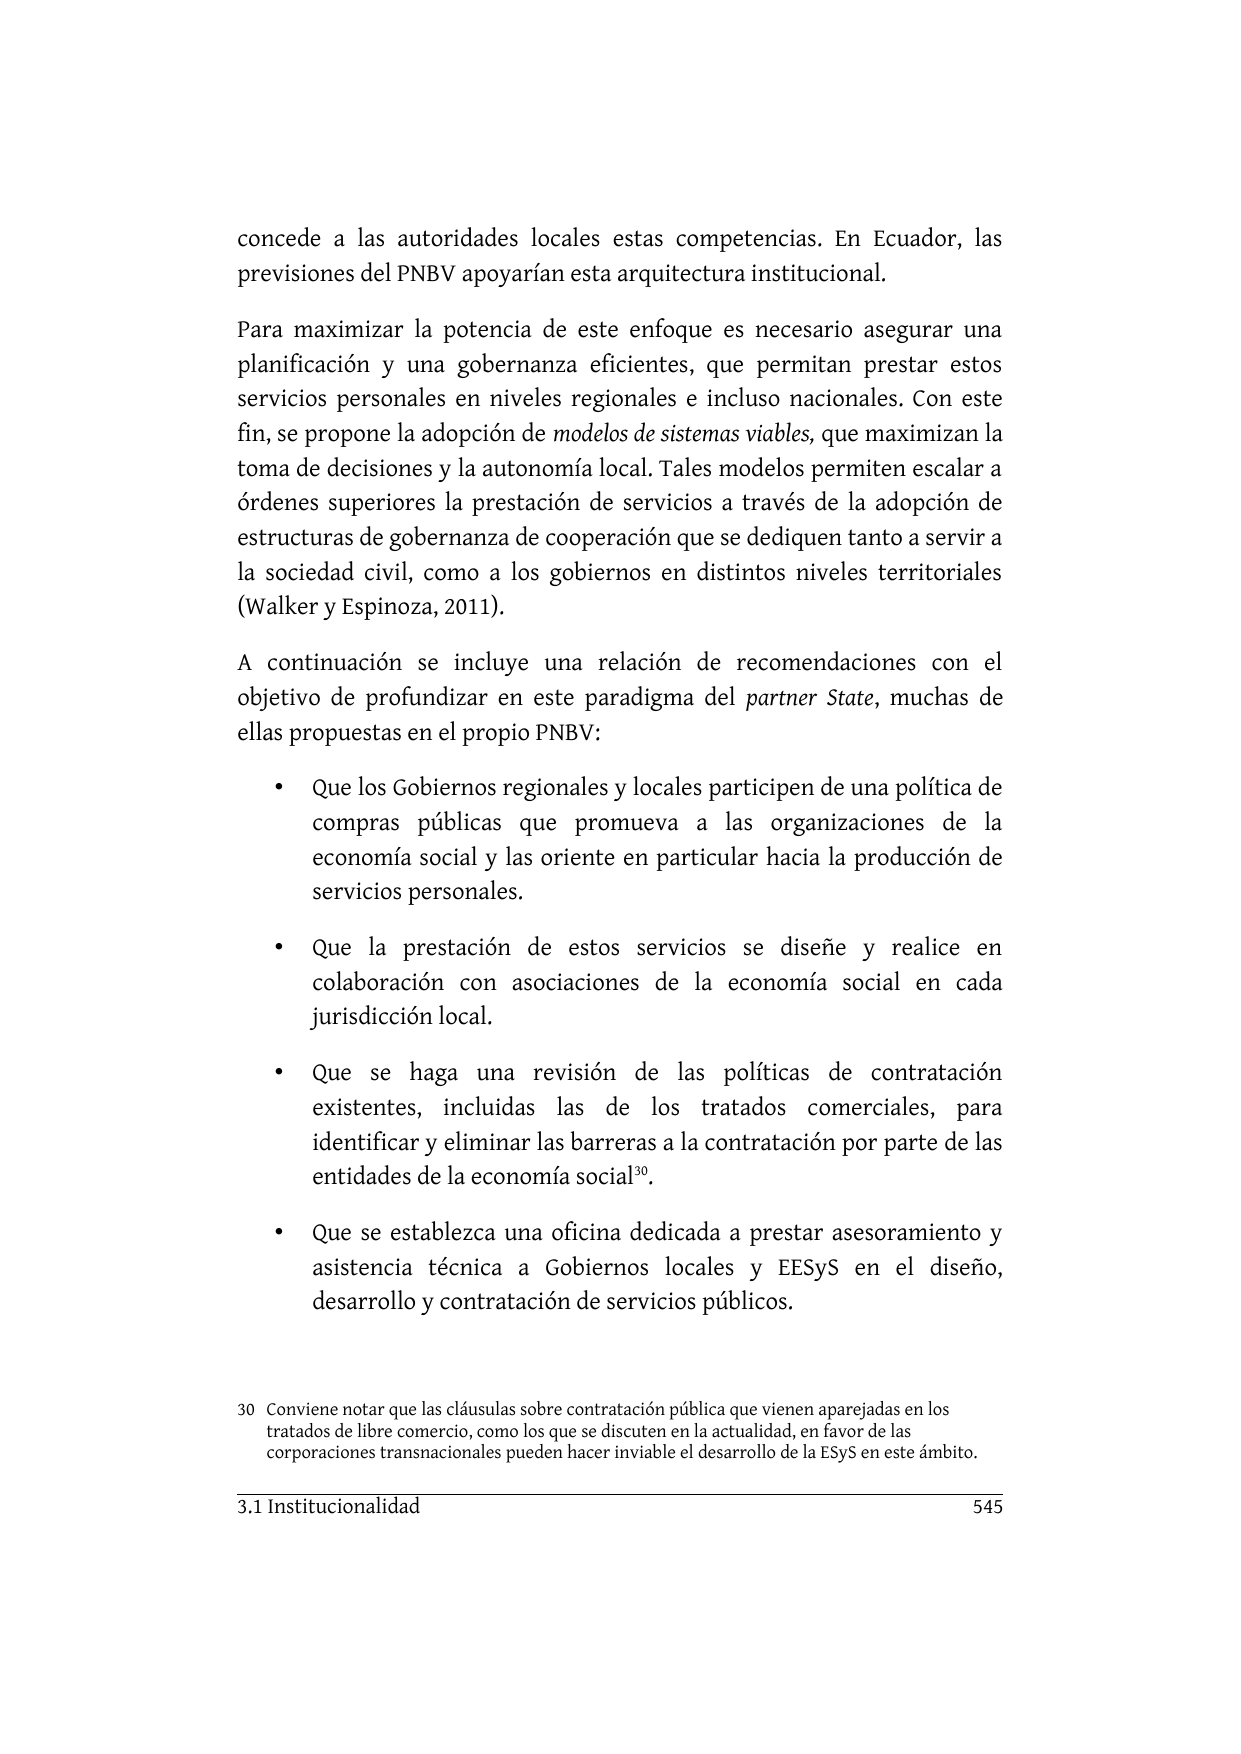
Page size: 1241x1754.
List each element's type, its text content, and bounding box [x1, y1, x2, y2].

list Conviene notar que las cláusulas sobre contratación pública que vienen aparejadas en los tratados de libre comercio, como los que se discuten en la actualidad, en favor de las corporaciones transnacionales pueden hacer inviable el desarrollo de la ESyS en este ámbito. [237, 1399, 1003, 1464]
list Que se haga una revisión de las políticas de contratación existentes, incluidas las de los tratados comerciales, para identificar y eliminar las barreras a la contratación por parte de las entidades de la economía social. [274, 1059, 1003, 1192]
text A continuación se incluye una relación de recomendaciones con el objetivo de profundizar en este paradigma del partner State, muchas de ellas propuestas en el propio PNBV: [237, 649, 1003, 747]
text concede a las autoridades locales estas competencias. En Ecuador, las previsiones del PNBV apoyarían esta arquitectura institucional. [237, 225, 1003, 289]
list Que la prestación de estos servicios se diseñe y realice en colaboración con asociaciones de la economía social en cada jurisdicción local. [274, 933, 1003, 1032]
text Para maximizar la potencia de este enfoque es necesario asegurar una planificación y una gobernanza eficientes, que permitan prestar estos servicios personales en niveles regionales e incluso nacionales. Con este fin, se propone la adopción de modelos de sistemas viables, que maximizan la toma de decisiones y la autonomía local. Tales modelos permiten escalar a órdenes superiores la prestación de servicios a través de la adopción de estructuras de gobernanza de cooperación que se dediquen tanto a servir a la sociedad civil, como a los gobiernos en distintos niveles territoriales (Walker y Espinoza, 2011). [237, 315, 1003, 622]
list Que los Gobiernos regionales y locales participen de una política de compras públicas que promueva a las organizaciones de la economía social y las oriente en particular hacia la producción de servicios personales. [274, 774, 1003, 907]
list Que se establezca una oficina dedicada a prestar asesoramiento y asistencia técnica a Gobiernos locales y EESyS en el diseño, desarrollo y contratación de servicios públicos. [274, 1218, 1003, 1317]
